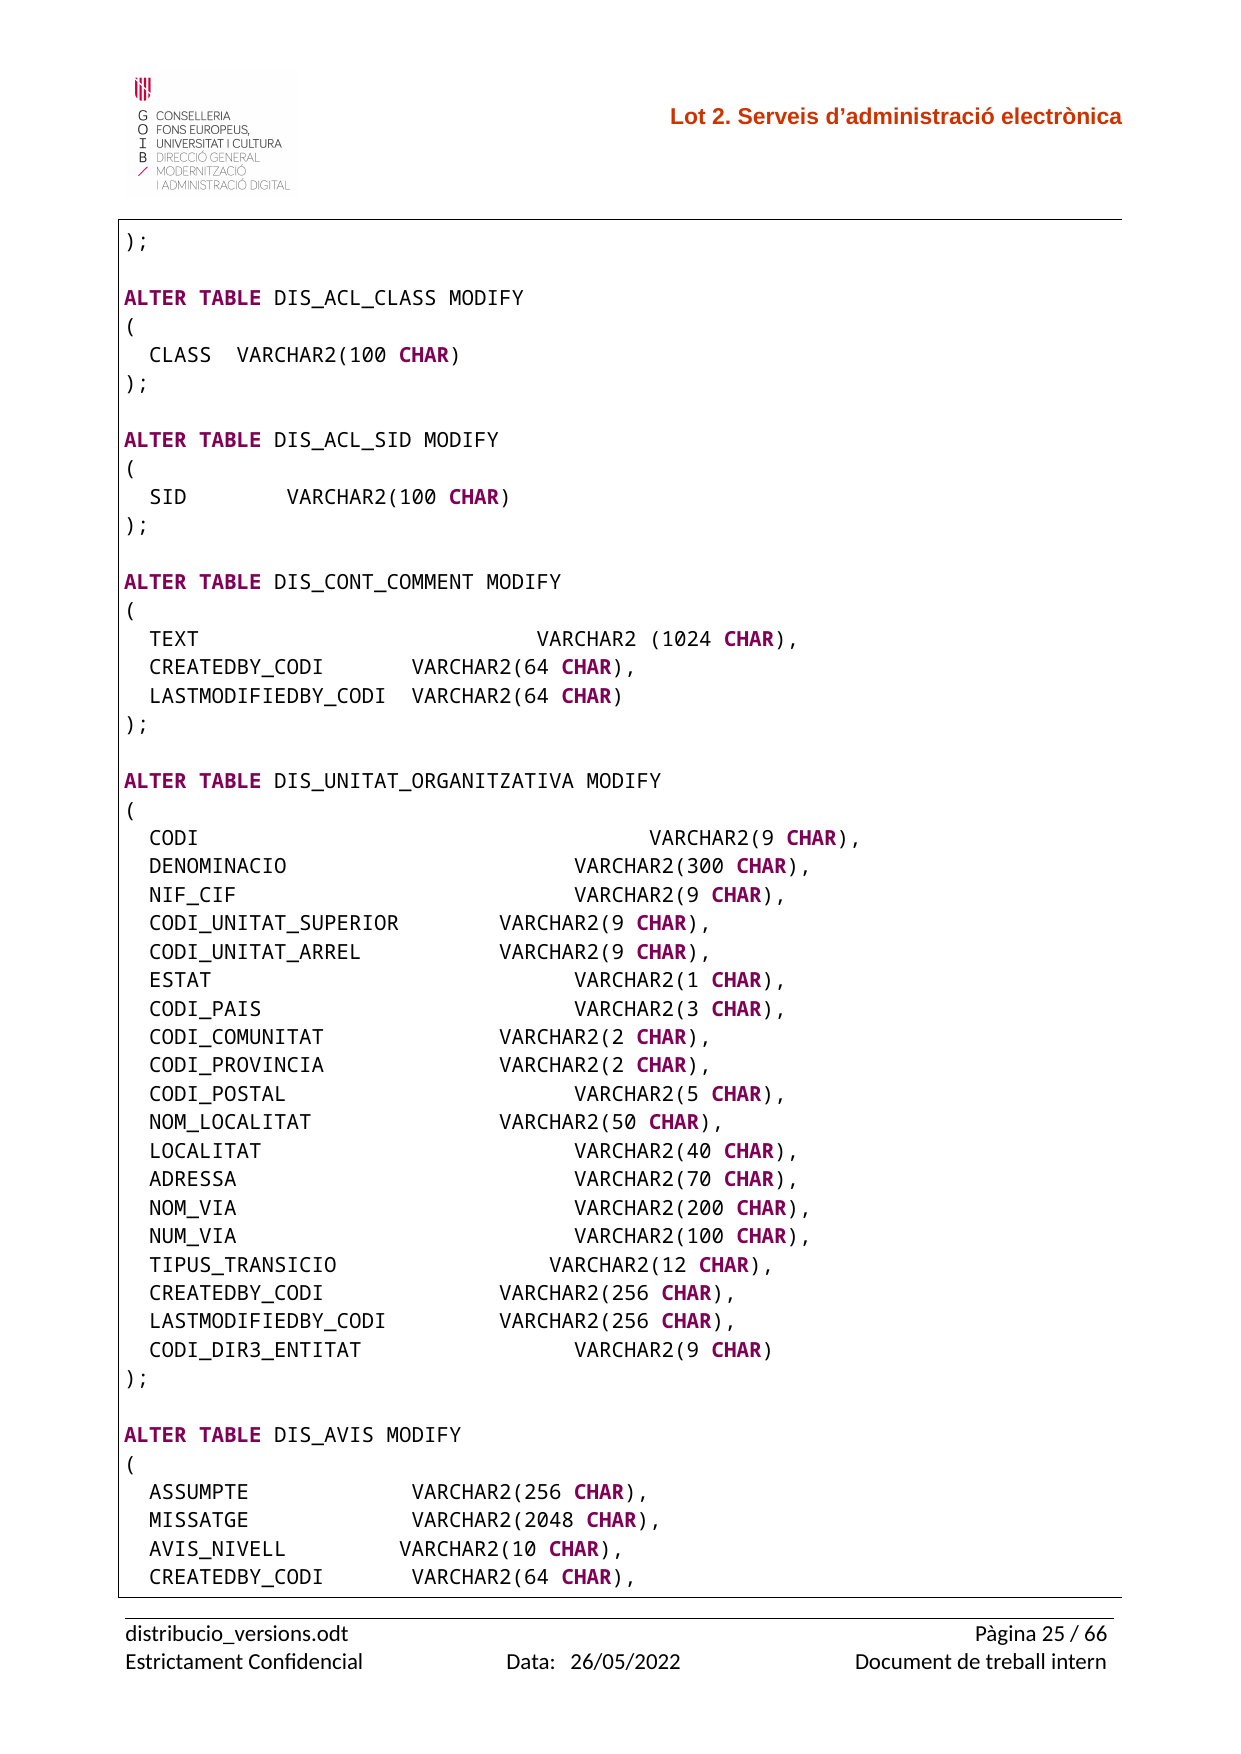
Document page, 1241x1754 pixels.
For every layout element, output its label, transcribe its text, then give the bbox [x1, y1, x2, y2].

table_header ); ALTER TABLE DIS_ACL_CLASS MODIFY ( CLASS VARCHAR2(100 CHAR) ); ALTER TABLE DIS_ACL_SID MODIFY ( SID VARCHAR2(100 CHAR) ); ALTER TABLE DIS_CONT_COMMENT MODIFY ( TEXT VARCHAR2 (1024 CHAR), CREATEDBY_CODI VARCHAR2(64 CHAR), LASTMODIFIEDBY_CODI VARCHAR2(64 CHAR) ); ALTER TABLE DIS_UNITAT_ORGANITZATIVA MODIFY ( CODI VARCHAR2(9 CHAR), DENOMINACIO VARCHAR2(300 CHAR), NIF_CIF VARCHAR2(9 CHAR), CODI_UNITAT_SUPERIOR VARCHAR2(9 CHAR), CODI_UNITAT_ARREL VARCHAR2(9 CHAR), ESTAT VARCHAR2(1 CHAR), CODI_PAIS VARCHAR2(3 CHAR), CODI_COMUNITAT VARCHAR2(2 CHAR), CODI_PROVINCIA VARCHAR2(2 CHAR), CODI_POSTAL VARCHAR2(5 CHAR), NOM_LOCALITAT VARCHAR2(50 CHAR), LOCALITAT VARCHAR2(40 CHAR), ADRESSA VARCHAR2(70 CHAR), NOM_VIA VARCHAR2(200 CHAR), NUM_VIA VARCHAR2(100 CHAR), TIPUS_TRANSICIO VARCHAR2(12 CHAR), CREATEDBY_CODI VARCHAR2(256 CHAR), LASTMODIFIEDBY_CODI VARCHAR2(256 CHAR), CODI_DIR3_ENTITAT VARCHAR2(9 CHAR) ); ALTER TABLE DIS_AVIS MODIFY ( ASSUMPTE VARCHAR2(256 CHAR), MISSATGE VARCHAR2(2048 CHAR), AVIS_NIVELL VARCHAR2(10 CHAR), CREATEDBY_CODI VARCHAR2(64 CHAR), [119, 220, 1122, 1597]
picture [126, 70, 299, 197]
